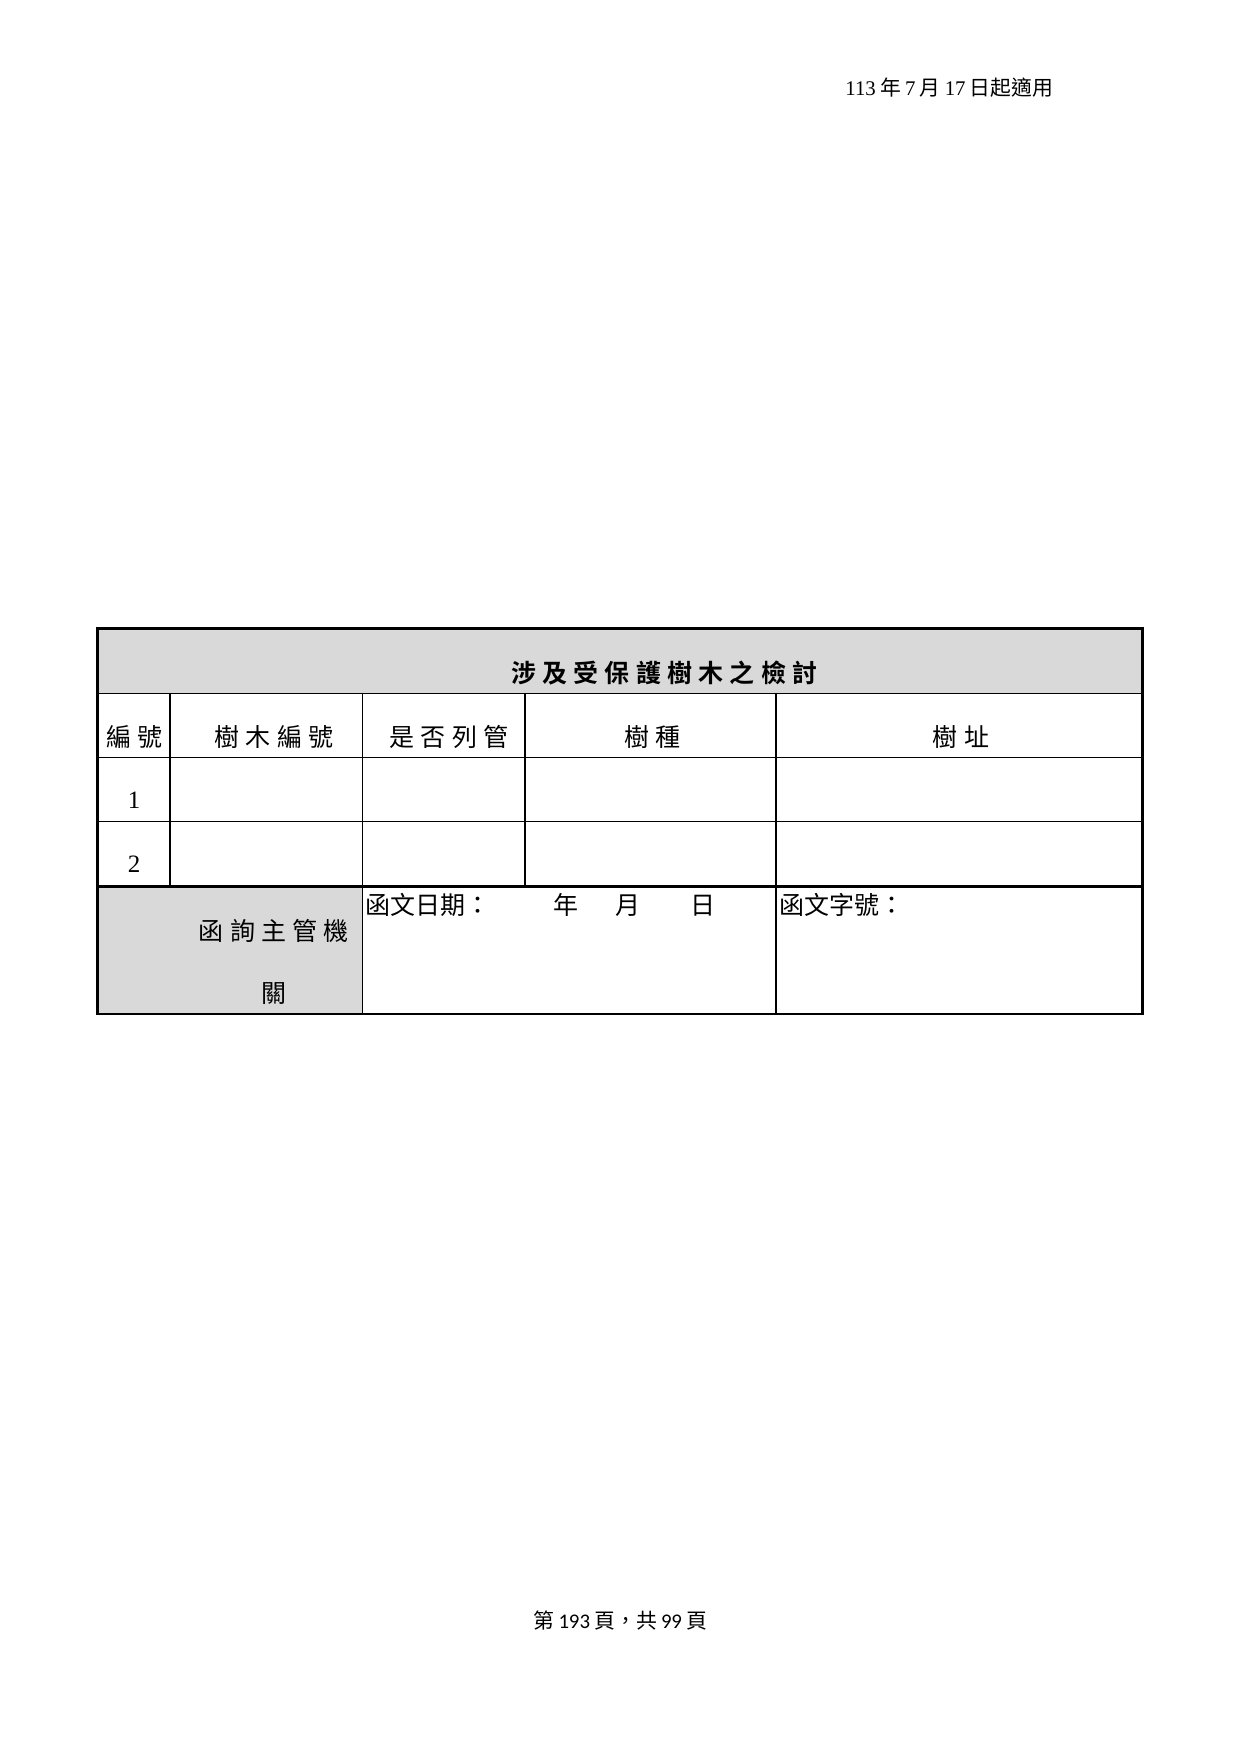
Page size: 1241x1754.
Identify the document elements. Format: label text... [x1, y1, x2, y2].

table_cell [526, 822, 775, 885]
table_cell [171, 822, 362, 885]
table_cell [777, 822, 1141, 885]
table_cell 函詢主管機關 [99, 888, 362, 1013]
table_cell [363, 758, 524, 821]
table_cell [526, 758, 775, 821]
table_cell 函文日期： 年 月 日 [363, 888, 775, 1013]
table_cell 樹木編號 [171, 694, 362, 757]
table_cell 樹址 [777, 694, 1141, 757]
table_cell [777, 758, 1141, 821]
table_cell [171, 758, 362, 821]
table_cell 1 [99, 758, 169, 821]
table_cell 樹種 [526, 694, 775, 757]
table_cell 編號 [99, 694, 169, 757]
table_cell [363, 822, 524, 885]
table_cell 是否列管 [363, 694, 524, 757]
table_cell 涉及受保護樹木之檢討 [99, 630, 1141, 693]
table_cell 2 [99, 822, 169, 885]
table_cell 函文字號： [777, 888, 1141, 1013]
